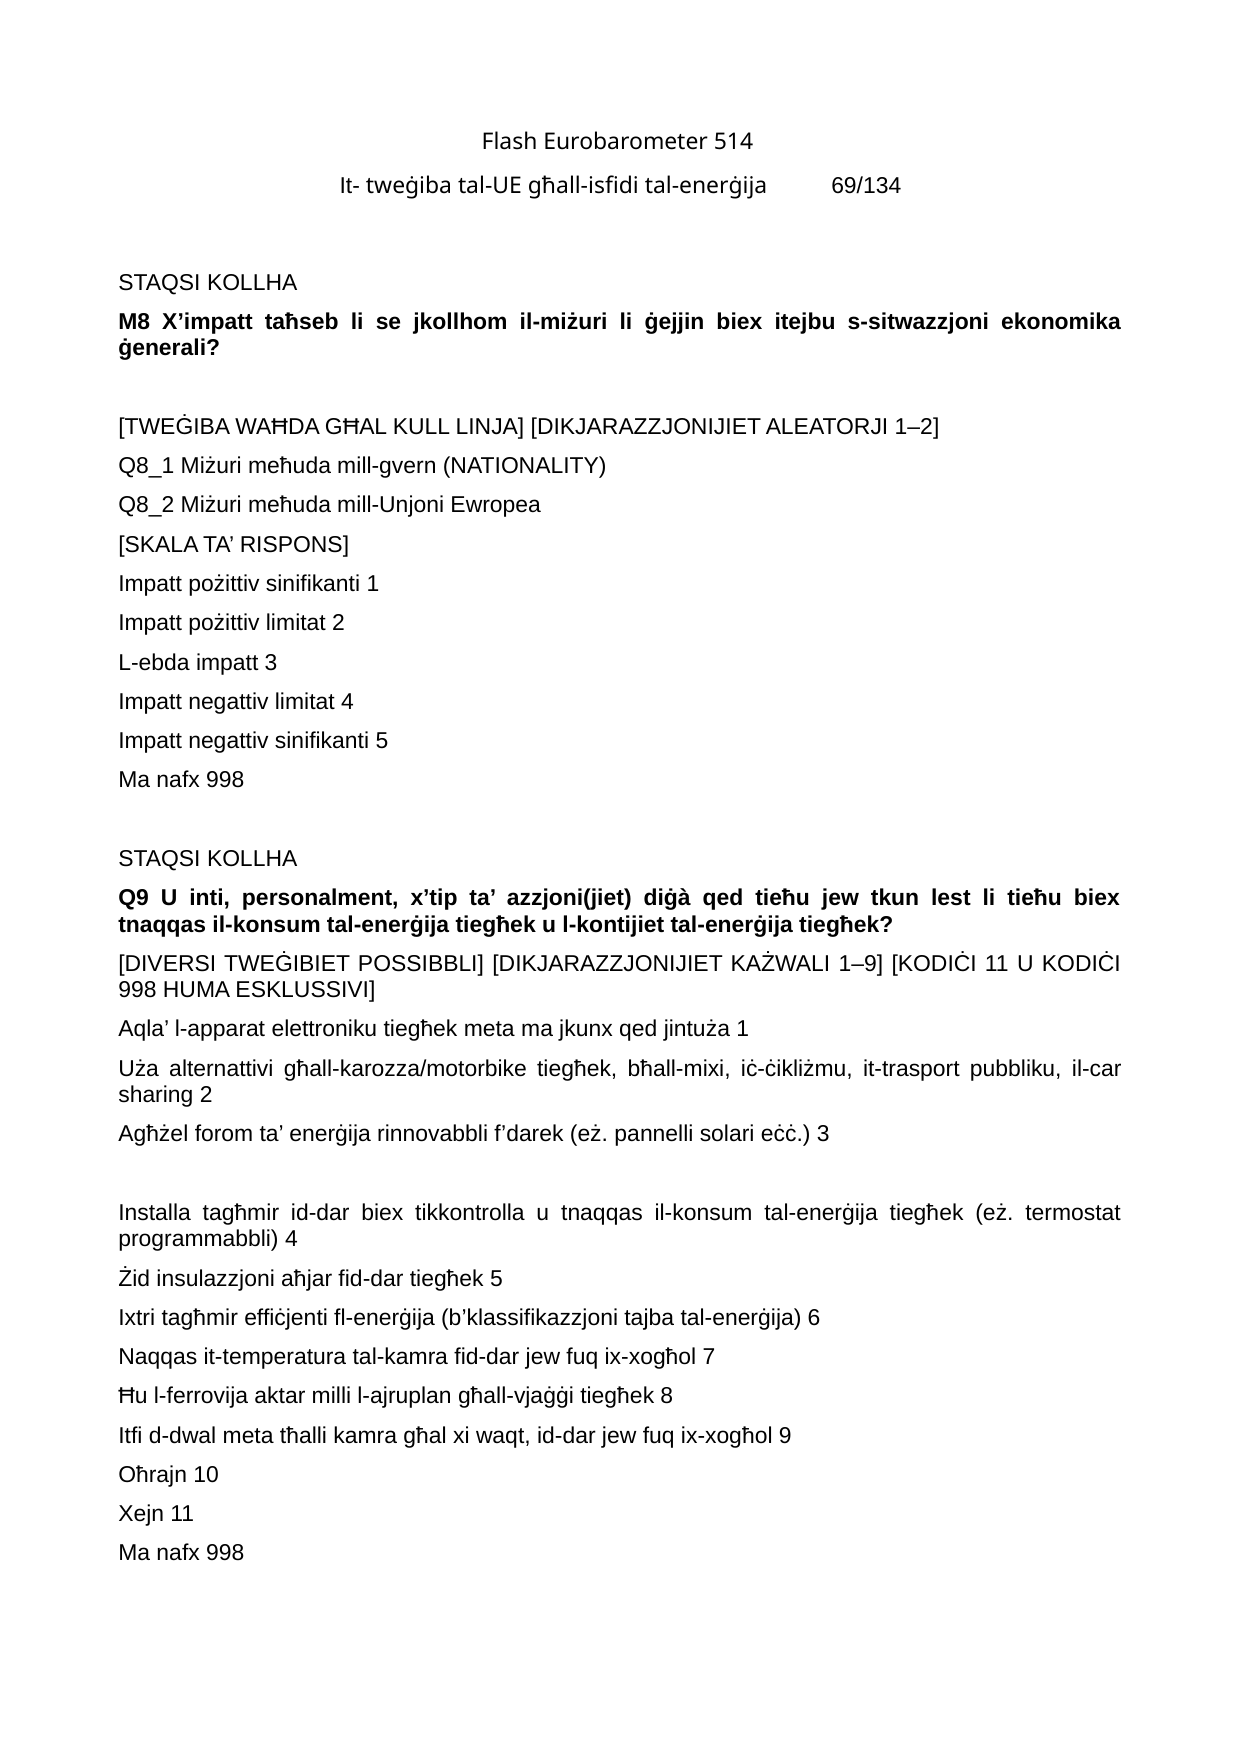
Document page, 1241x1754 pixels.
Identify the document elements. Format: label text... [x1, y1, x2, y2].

text Ħu l-ferrovija aktar milli l-ajruplan għall-vjaġġi tiegħek 8 [118, 1382, 1122, 1409]
text Installa tagħmir id-dar biex tikkontrolla u tnaqqas il-konsum tal-enerġija tiegħek (eż. termostat programmabbli) 4 [118, 1199, 1122, 1252]
text Xejn 11 [118, 1500, 1122, 1526]
text [DIVERSI TWEĠIBIET POSSIBBLI] [DIKJARAZZJONIJIET KAŻWALI 1–9] [KODIĊI 11 U KODIĊI 998 HUMA ESKLUSSIVI] [118, 950, 1122, 1002]
text STAQSI KOLLHA [118, 269, 1122, 295]
text Żid insulazzjoni aħjar fid-dar tiegħek 5 [118, 1264, 1122, 1291]
text Ixtri tagħmir effiċjenti fl-enerġija (b’klassifikazzjoni tajba tal-enerġija) 6 [118, 1304, 1122, 1330]
text Ma nafx 998 [118, 1539, 1122, 1566]
text M8 X’impatt taħseb li se jkollhom il-miżuri li ġejjin biex itejbu s-sitwazzjoni ekonomika ġenerali? [118, 308, 1122, 361]
text Impatt pożittiv limitat 2 [118, 609, 1122, 636]
text L-ebda impatt 3 [118, 648, 1122, 675]
text Itfi d-dwal meta tħalli kamra għal xi waqt, id-dar jew fuq ix-xogħol 9 [118, 1422, 1122, 1448]
text Ma nafx 998 [118, 766, 1122, 793]
text Q9 U inti, personalment, x’tip ta’ azzjoni(jiet) diġà qed tieħu jew tkun lest li tieħu biex tnaqqas il-konsum tal-enerġija tiegħek u l-kontijiet tal-enerġija tiegħek? [118, 884, 1122, 937]
text Agħżel forom ta’ enerġija rinnovabbli f’darek (eż. pannelli solari eċċ.) 3 [118, 1120, 1122, 1147]
text Q8_1 Miżuri meħuda mill-gvern (NATIONALITY) [118, 452, 1122, 478]
text Impatt negattiv sinifikanti 5 [118, 727, 1122, 753]
text STAQSI KOLLHA [118, 845, 1122, 871]
text Impatt negattiv limitat 4 [118, 688, 1122, 714]
text Uża alternattivi għall-karozza/motorbike tiegħek, bħall-mixi, iċ-ċikliżmu, it-trasport pubbliku, il-car sharing 2 [118, 1055, 1122, 1107]
text Naqqas it-temperatura tal-kamra fid-dar jew fuq ix-xogħol 7 [118, 1343, 1122, 1369]
text [SKALA TA’ RISPONS] [118, 531, 1122, 557]
text [TWEĠIBA WAĦDA GĦAL KULL LINJA] [DIKJARAZZJONIJIET ALEATORJI 1–2] [118, 413, 1122, 439]
text Q8_2 Miżuri meħuda mill-Unjoni Ewropea [118, 491, 1122, 518]
text Oħrajn 10 [118, 1461, 1122, 1487]
text Impatt pożittiv sinifikanti 1 [118, 570, 1122, 596]
text Aqla’ l-apparat elettroniku tiegħek meta ma jkunx qed jintuża 1 [118, 1015, 1122, 1042]
